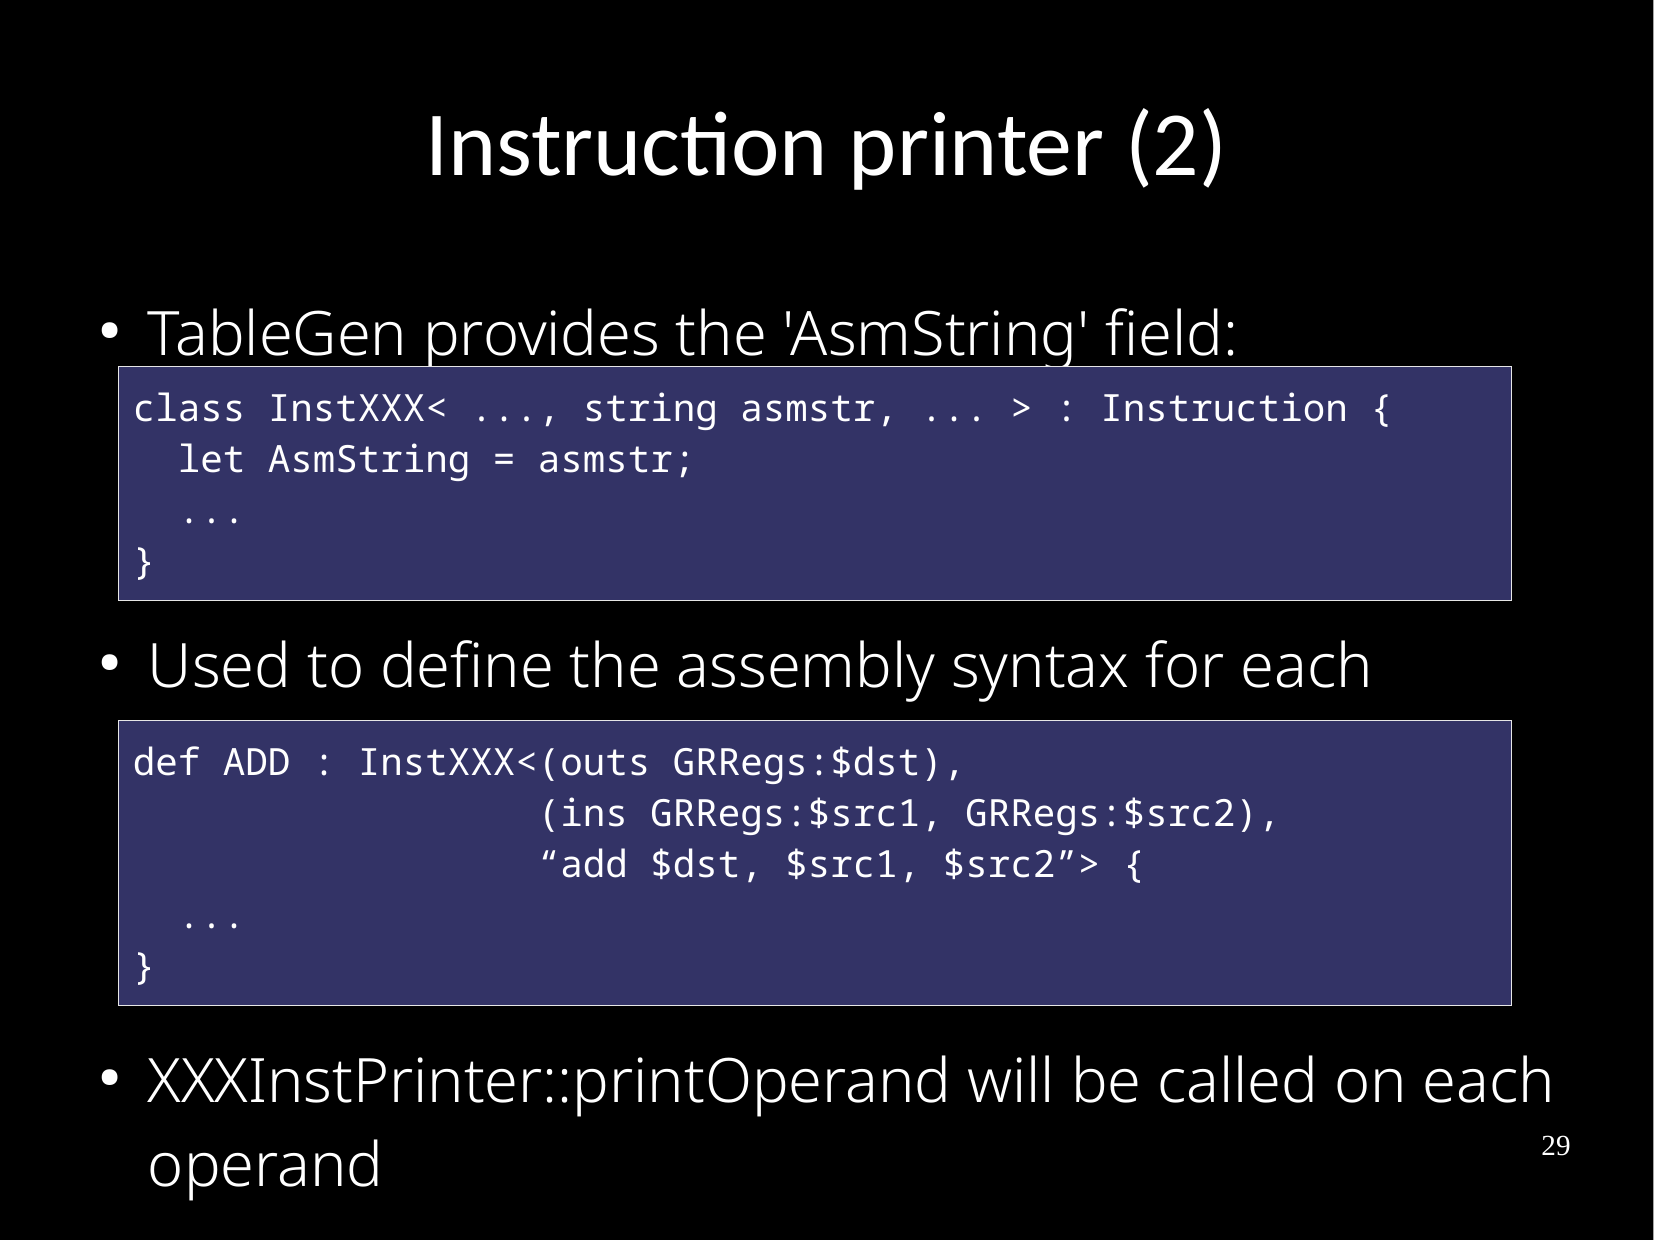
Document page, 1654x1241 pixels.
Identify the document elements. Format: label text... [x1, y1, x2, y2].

title Instruction printer (2) [82, 49, 1571, 257]
text_box class InstXXX< ..., string asmstr, ... > : Instruction { let AsmString = asmstr; ... } [118, 366, 1512, 547]
text_box def ADD : InstXXX<(outs GRRegs:$dst), (ins GRRegs:$src1, GRRegs:$src2), “add $dst, $src1, $src2”> { ... } [118, 720, 1512, 938]
list TableGen provides the 'AsmString' field: Used to define the assembly syntax for each instruction in TableGen. XXXInstPrinter::printOperand will be called on each operand [82, 290, 1571, 1205]
